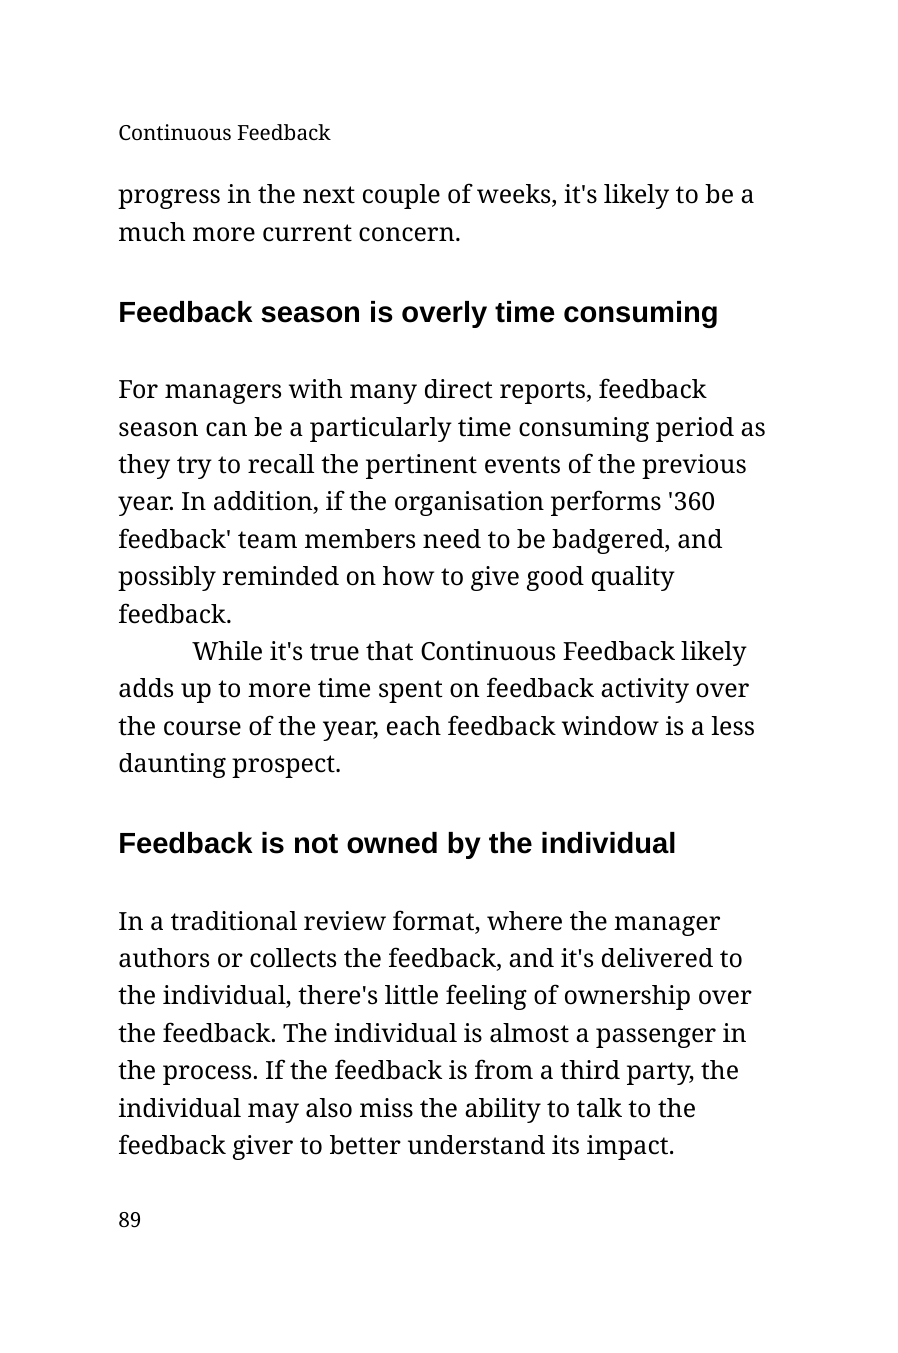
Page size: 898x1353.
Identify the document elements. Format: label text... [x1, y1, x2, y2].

subtitle Feedback is not owned by the individual [118, 827, 779, 860]
text In a traditional review format, where the manager authors or collects the feedback, and it's delivered to the individual, there's little feeling of ownership over the feedback. The individual is almost a passenger in the process. If the feedback is from a third party, the individual may also miss the ability to talk to the feedback giver to better understand its impact. [118, 903, 779, 1162]
text For managers with many direct reports, feedback season can be a particularly time consuming period as they try to recall the pertinent events of the previous year. In addition, if the organisation performs '360 feedback' team members need to be badgered, and possibly reminded on how to give good quality feedback. [118, 372, 779, 630]
text progress in the next couple of weeks, it's likely to be a much more current concern. [118, 177, 779, 248]
subtitle Feedback season is overly time consuming [118, 295, 779, 329]
text While it's true that Continuous Feedback likely adds up to more time spent on feedback activity over the course of the year, each feedback window is a less daunting prospect. [118, 634, 779, 780]
